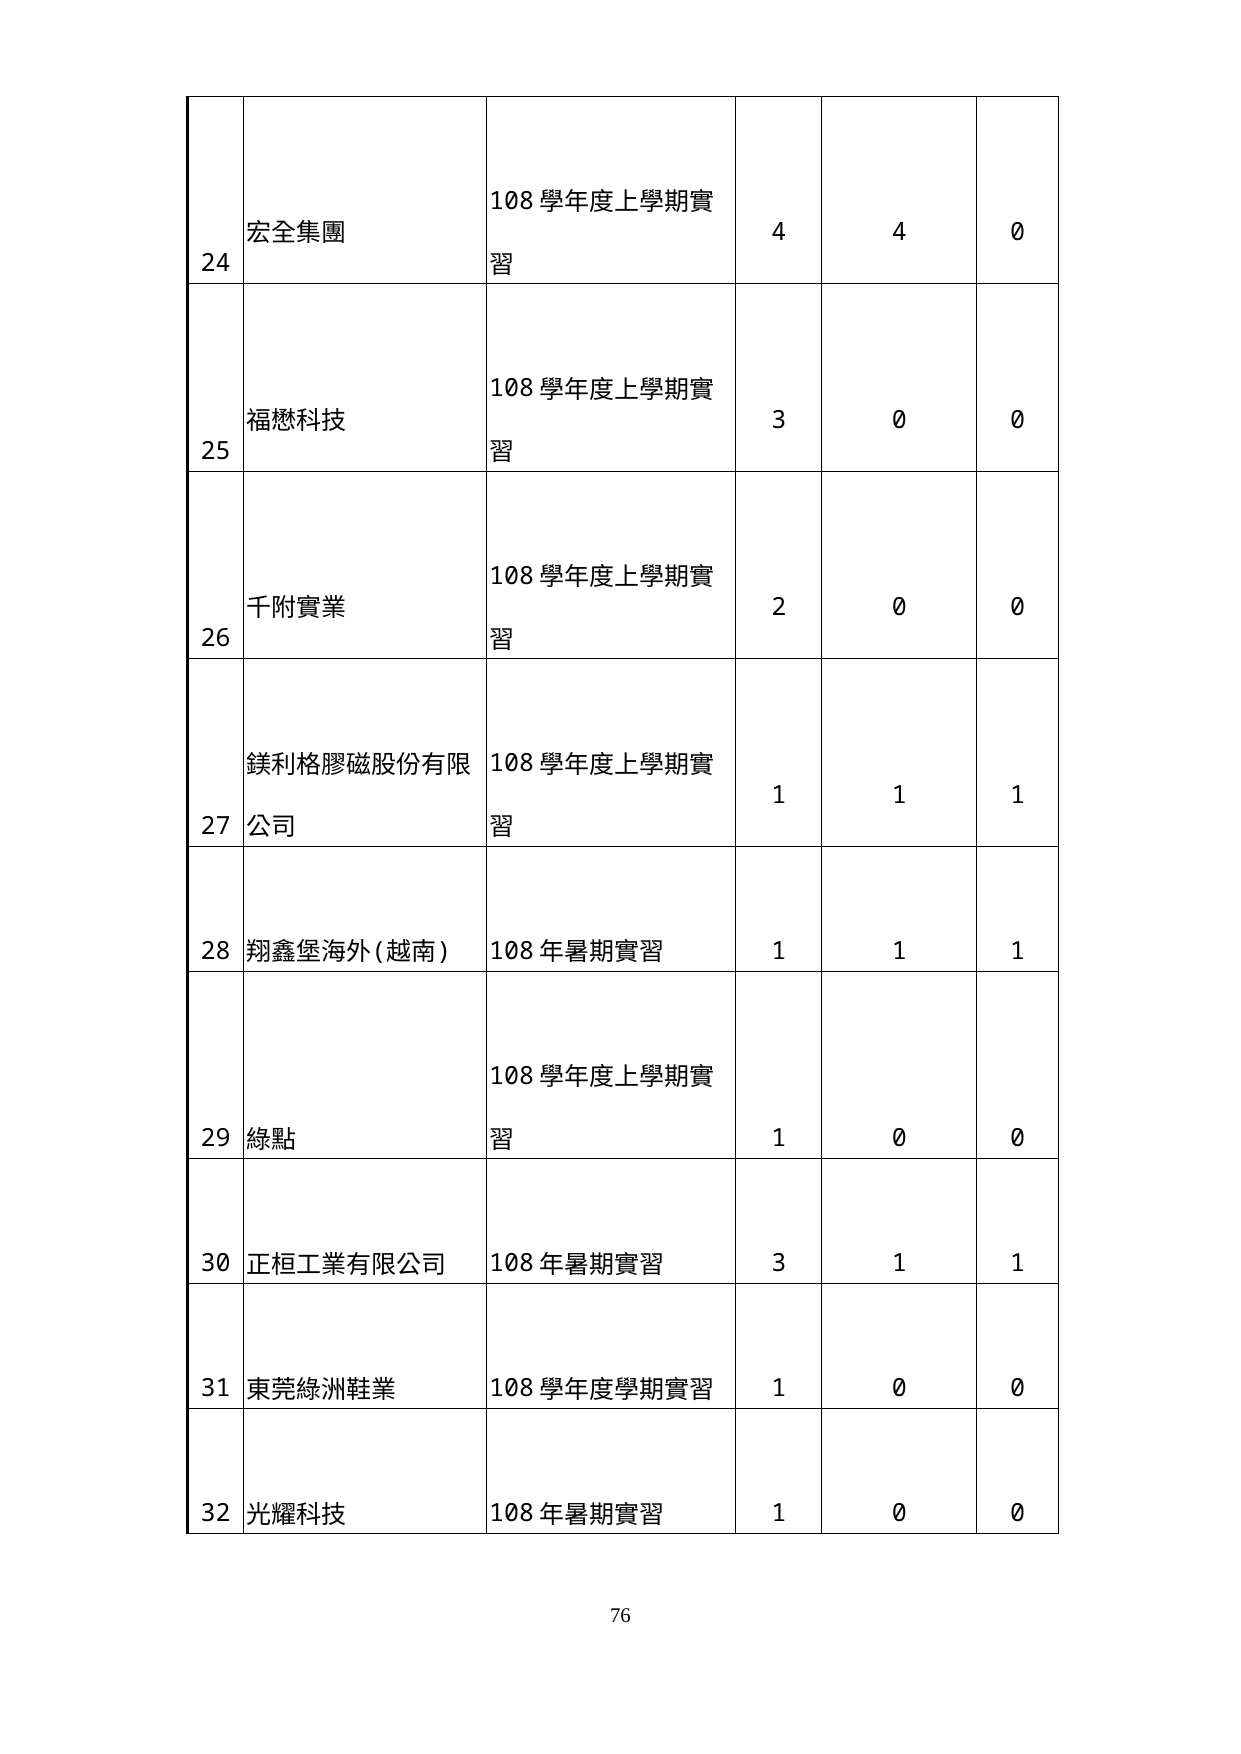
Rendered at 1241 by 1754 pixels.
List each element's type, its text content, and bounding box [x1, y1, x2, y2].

table_cell 光耀科技 [244, 1409, 486, 1533]
table_cell 1 [736, 1284, 821, 1408]
table_cell 翔鑫堡海外(越南) [244, 847, 486, 971]
table_cell 3 [736, 1159, 821, 1283]
table_cell 1 [736, 1409, 821, 1533]
table_cell 108學年度上學期實習 [487, 284, 735, 471]
table_cell 0 [822, 1284, 976, 1408]
table_cell 108年暑期實習 [487, 847, 735, 971]
table_cell 0 [822, 284, 976, 471]
table_cell 28 [189, 847, 243, 971]
table_cell 宏全集團 [244, 97, 486, 283]
table_cell 1 [822, 659, 976, 846]
table_cell 福懋科技 [244, 284, 486, 471]
table_cell 0 [822, 1409, 976, 1533]
table_cell 綠點 [244, 972, 486, 1158]
table_cell 27 [189, 659, 243, 846]
table_cell 4 [736, 97, 821, 283]
table_cell 108年暑期實習 [487, 1409, 735, 1533]
table_cell 0 [977, 472, 1058, 658]
table_cell 108年暑期實習 [487, 1159, 735, 1283]
table_cell 26 [189, 472, 243, 658]
table_cell 1 [822, 847, 976, 971]
table_cell 4 [822, 97, 976, 283]
table_cell 24 [189, 97, 243, 283]
table_cell 31 [189, 1284, 243, 1408]
table_cell 108學年度上學期實習 [487, 472, 735, 658]
table_cell 0 [822, 472, 976, 658]
table_cell 1 [977, 1159, 1058, 1283]
table_cell 1 [977, 659, 1058, 846]
table_cell 東莞綠洲鞋業 [244, 1284, 486, 1408]
table_cell 0 [977, 284, 1058, 471]
table_cell 1 [977, 847, 1058, 971]
table_cell 1 [736, 847, 821, 971]
table_cell 千附實業 [244, 472, 486, 658]
table_cell 108學年度上學期實習 [487, 972, 735, 1158]
table_cell 1 [736, 659, 821, 846]
table_cell 鎂利格膠磁股份有限公司 [244, 659, 486, 846]
table_cell 1 [736, 972, 821, 1158]
table_cell 0 [977, 1409, 1058, 1533]
table_cell 0 [977, 97, 1058, 283]
table_cell 108學年度上學期實習 [487, 97, 735, 283]
table_cell 正桓工業有限公司 [244, 1159, 486, 1283]
table_cell 108學年度學期實習 [487, 1284, 735, 1408]
table_cell 25 [189, 284, 243, 471]
table_cell 29 [189, 972, 243, 1158]
table_cell 30 [189, 1159, 243, 1283]
table_cell 0 [822, 972, 976, 1158]
table_cell 0 [977, 972, 1058, 1158]
table_cell 1 [822, 1159, 976, 1283]
table_cell 2 [736, 472, 821, 658]
table_cell 0 [977, 1284, 1058, 1408]
table_cell 108學年度上學期實習 [487, 659, 735, 846]
table_cell 32 [189, 1409, 243, 1533]
table_cell 3 [736, 284, 821, 471]
